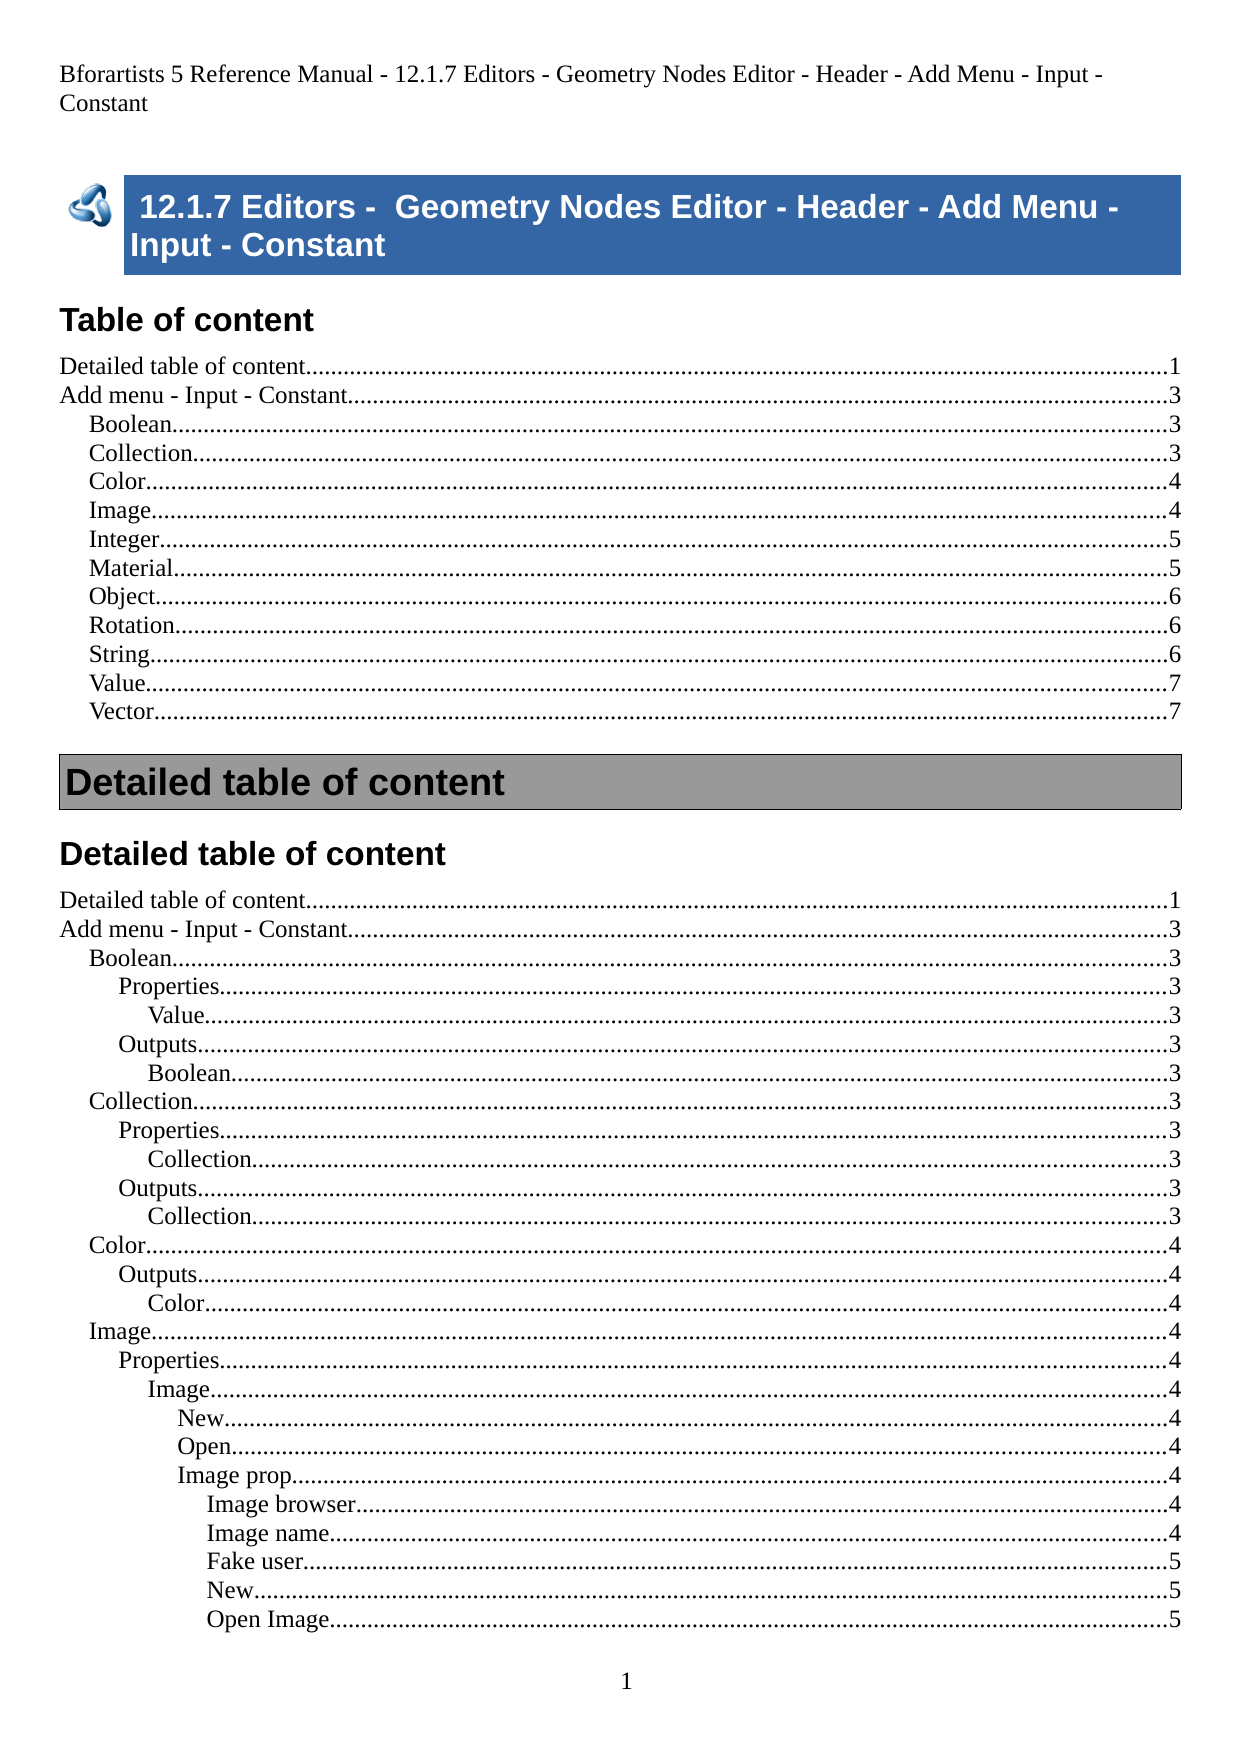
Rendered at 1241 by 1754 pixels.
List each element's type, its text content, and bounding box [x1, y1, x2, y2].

text Add menu - Input - Constant 3 [59, 380, 1181, 409]
text Color 4 [88, 1230, 1181, 1259]
text Properties 3 [118, 1115, 1181, 1144]
text Collection 3 [147, 1201, 1181, 1230]
text Detailed table of content 1 [59, 351, 1181, 380]
text Rotation 6 [88, 610, 1181, 639]
text Image name 4 [206, 1518, 1181, 1546]
text Material 5 [88, 553, 1181, 581]
text Detailed table of content 1 [59, 885, 1181, 914]
text Value 7 [88, 668, 1181, 696]
text New 4 [177, 1403, 1181, 1431]
text String 6 [88, 639, 1181, 668]
picture [65, 180, 114, 230]
text Properties 3 [118, 971, 1181, 1000]
subtitle Table of content [59, 300, 1181, 339]
text Image prop 4 [177, 1460, 1181, 1489]
text Image browser 4 [206, 1489, 1181, 1518]
table_header [59, 175, 124, 275]
text Boolean 3 [88, 409, 1181, 438]
text Open Image 5 [206, 1604, 1181, 1633]
table_header Detailed table of content [60, 755, 1181, 809]
text Outputs 3 [118, 1029, 1181, 1058]
text Open 4 [177, 1431, 1181, 1460]
text Fake user 5 [206, 1546, 1181, 1575]
text Image 4 [147, 1374, 1181, 1403]
text Value 3 [147, 1000, 1181, 1029]
text Add menu - Input - Constant 3 [59, 914, 1181, 943]
text New 5 [206, 1575, 1181, 1604]
text Image 4 [88, 1316, 1181, 1345]
text Image 4 [88, 495, 1181, 524]
text Properties 4 [118, 1345, 1181, 1374]
text Color 4 [147, 1288, 1181, 1316]
table_header 12.1.7 Editors - Geometry Nodes Editor - Header - Add Menu - Input - Constant [124, 175, 1181, 275]
text Object 6 [88, 581, 1181, 610]
subtitle Detailed table of content [59, 834, 1181, 873]
text Boolean 3 [147, 1058, 1181, 1086]
text Integer 5 [88, 524, 1181, 553]
text Outputs 4 [118, 1259, 1181, 1288]
text Collection 3 [88, 438, 1181, 466]
text Color 4 [88, 466, 1181, 495]
text Outputs 3 [118, 1173, 1181, 1201]
text Collection 3 [88, 1086, 1181, 1115]
text Collection 3 [147, 1144, 1181, 1173]
text Vector 7 [88, 696, 1181, 725]
text Boolean 3 [88, 943, 1181, 971]
